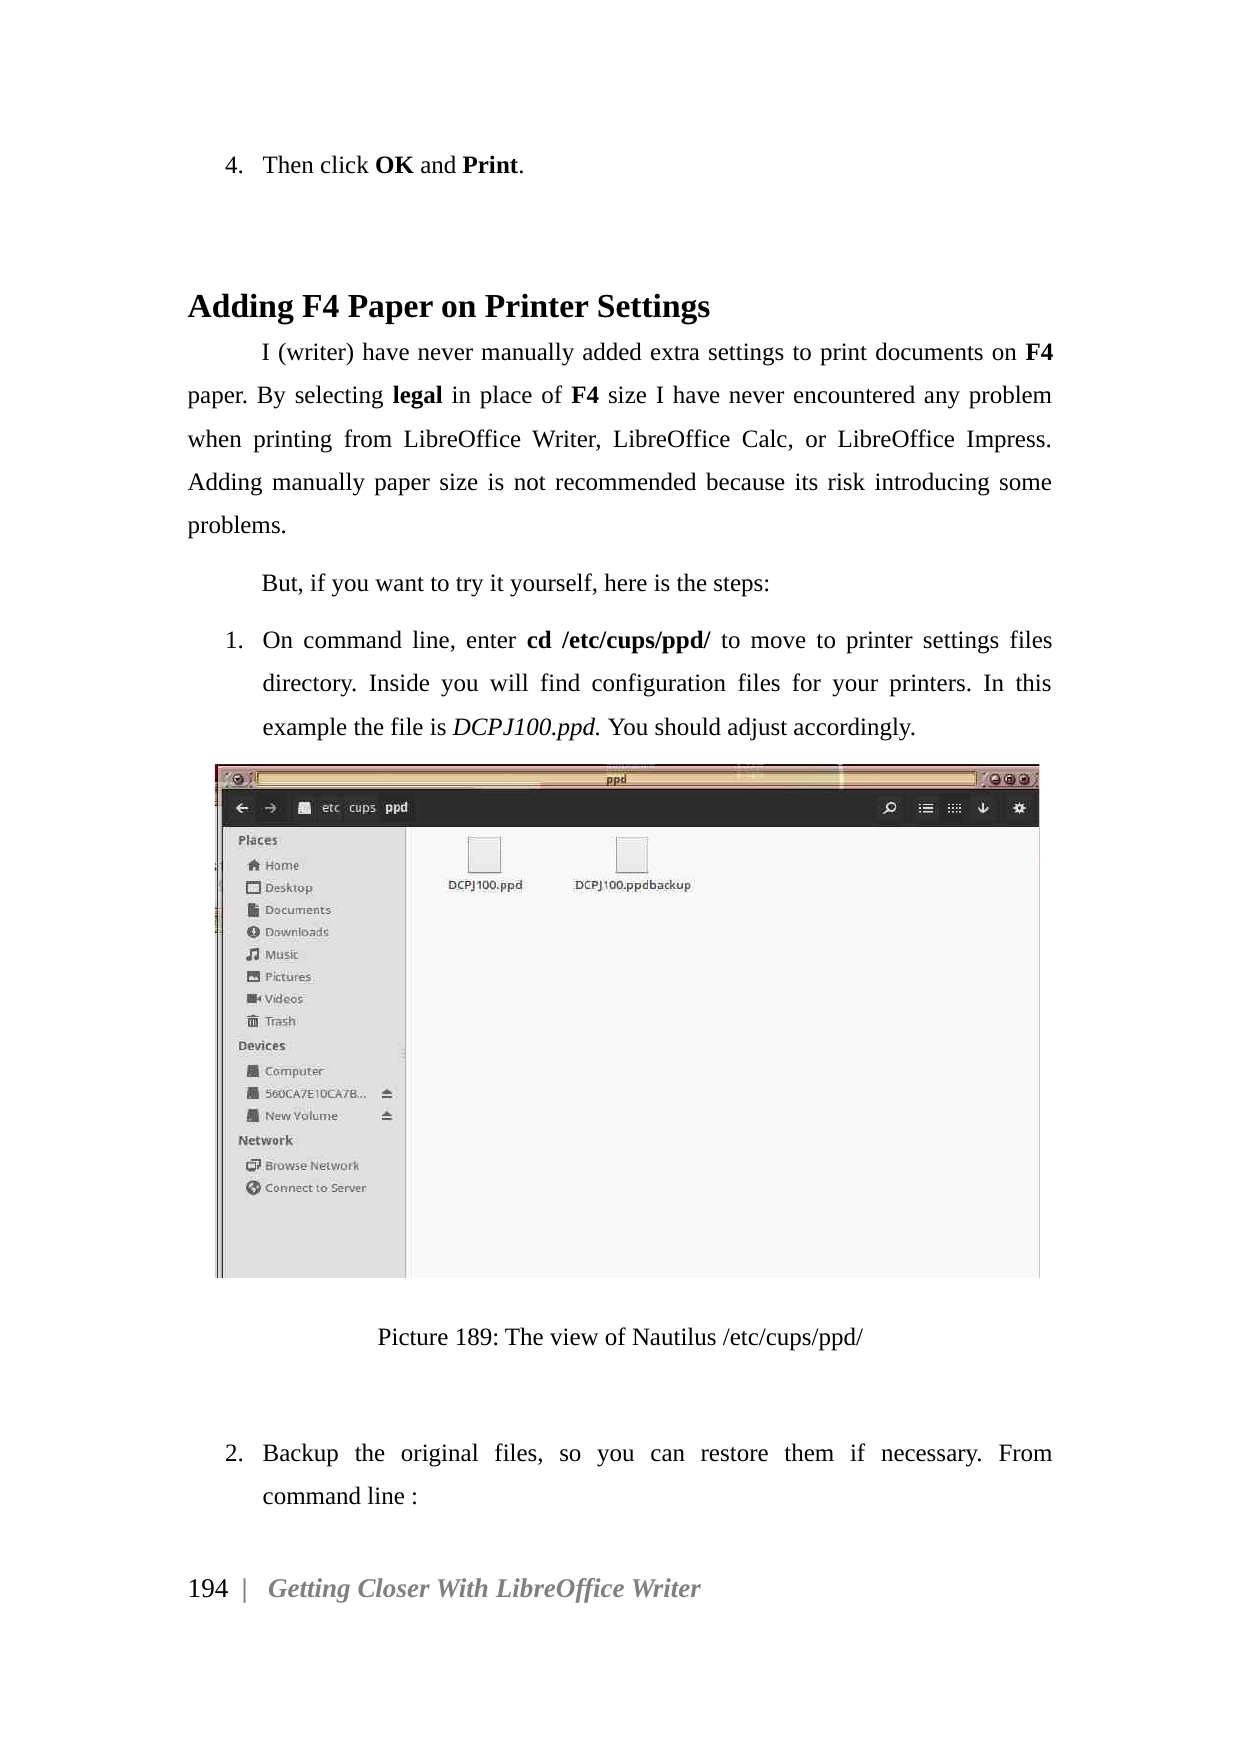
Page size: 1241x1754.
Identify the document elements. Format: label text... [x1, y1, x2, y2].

list On command line, enter cd /etc/cups/ppd/ to move to printer settings files directory. Inside you will find configuration files for your printers. In this example the file is DCPJ100.ppd. You should adjust accordingly. [225, 625, 1053, 740]
text Picture 189: The view of Nautilus /etc/cups/ppd/ [187, 1278, 1053, 1351]
text But, if you want to try it yourself, here is the steps: [187, 568, 1053, 596]
picture [214, 764, 1040, 1278]
list Backup the original files, so you can restore them if necessary. From command line : [225, 1438, 1053, 1509]
subtitle Adding F4 Paper on Printer Settings [187, 286, 1053, 325]
text I (writer) have never manually added extra settings to print documents on F4 paper. By selecting legal in place of F4 size I have never encountered any problem when printing from LibreOffice Writer, LibreOffice Calc, or LibreOffice Impress. Adding manually paper size is not recommended because its risk introducing some problems. [187, 337, 1053, 539]
list Then click OK and Print. [225, 150, 1053, 179]
